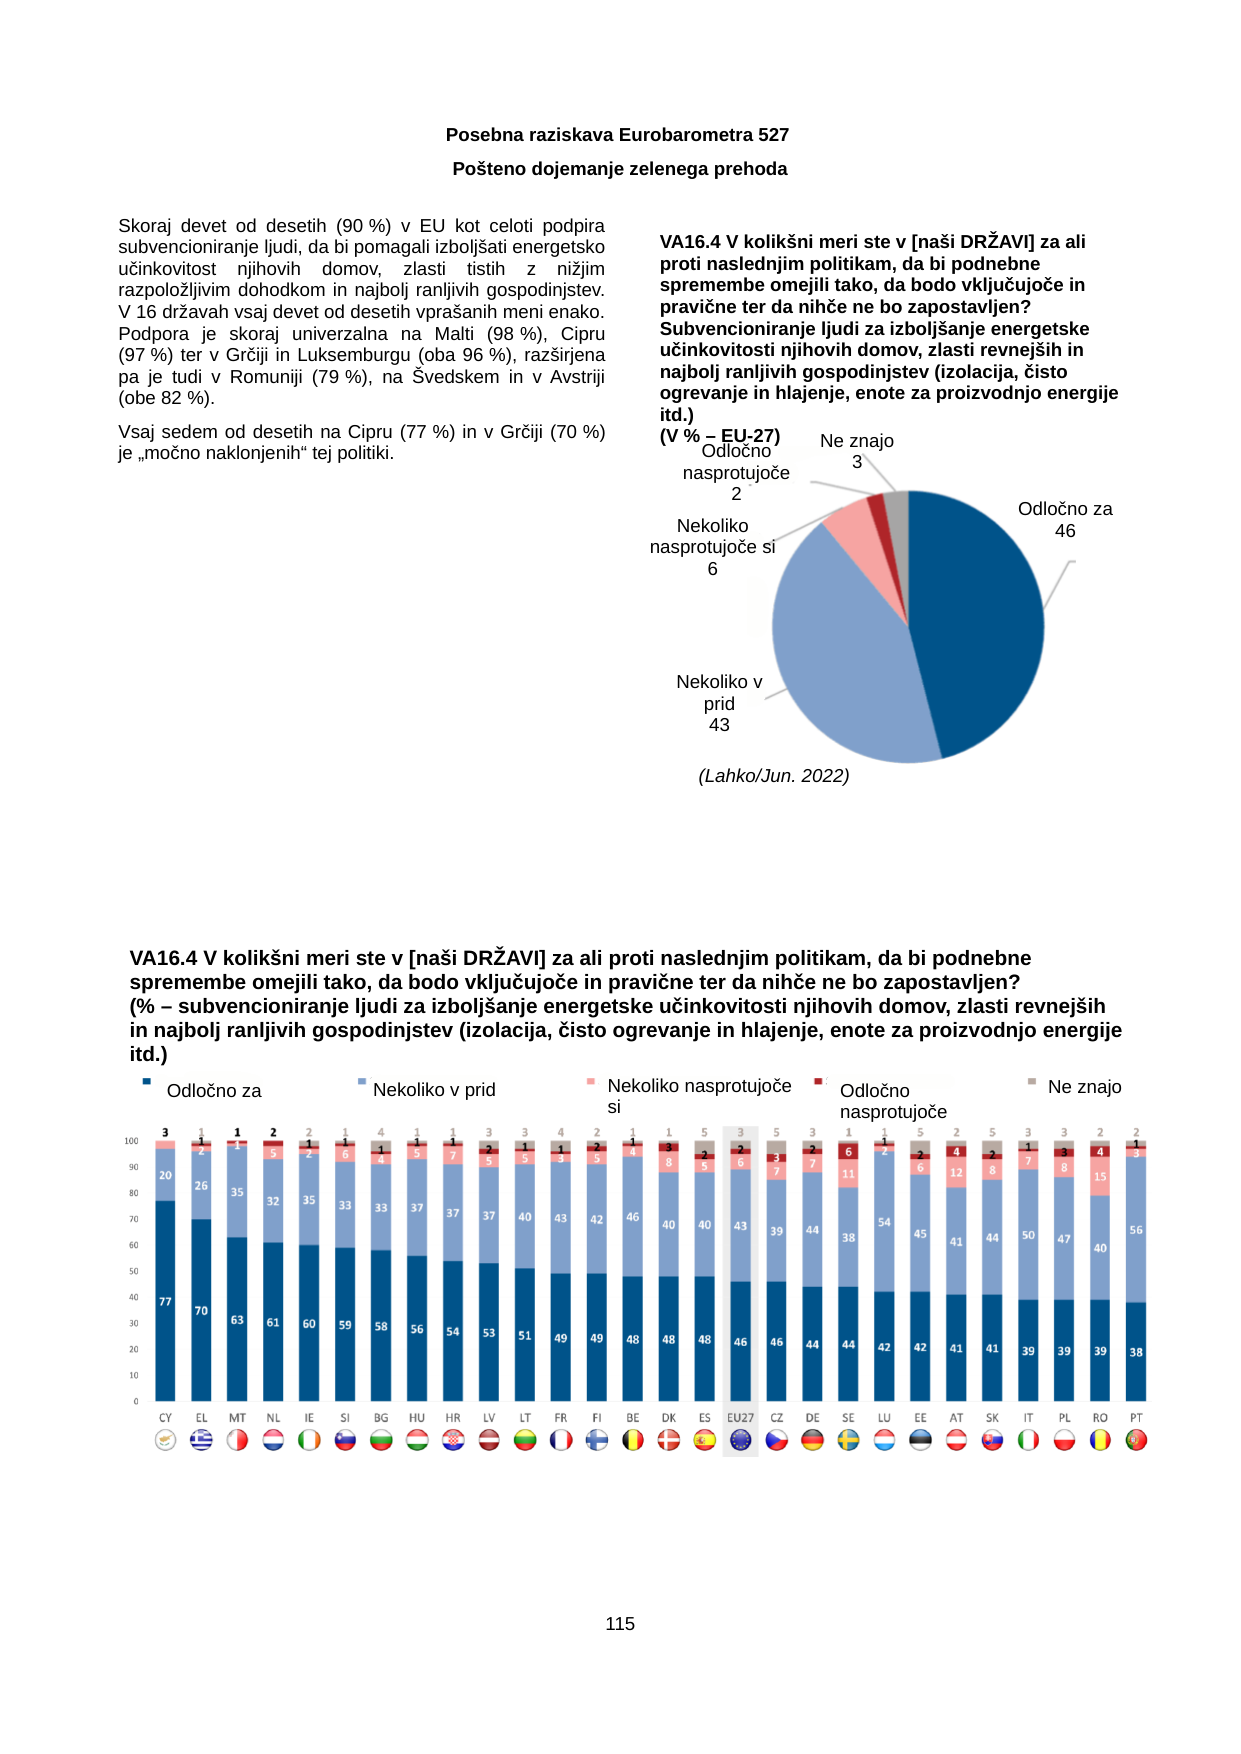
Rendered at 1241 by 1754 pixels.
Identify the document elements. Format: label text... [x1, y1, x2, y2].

picture [169, 1085, 178, 1093]
picture [125, 1069, 1037, 1093]
picture [118, 1120, 1152, 1457]
picture [843, 1085, 852, 1093]
picture [747, 446, 1076, 768]
text Skoraj devet od desetih (90 %) v EU kot celoti podpira subvencioniranje ljudi, da bi pomagali izboljšati energetsko učinkovitost njihovih domov, zlasti tistih z nižjim razpoložljivim dohodkom in najbolj ranljivih gospodinjstev. V 16 državah vsaj devet od desetih vprašanih meni enako. Podpora je skoraj univerzalna na Malti (98 %), Cipru (97 %) ter v Grčiji in Luksemburgu (oba 96 %), razširjena pa je tudi v Romuniji (79 %), na Švedskem in v Avstriji (obe 82 %). [118, 214, 605, 408]
text Vsaj sedem od desetih na Cipru (77 %) in v Grčiji (70 %) je „močno naklonjenih“ tej politiki. [118, 420, 605, 463]
